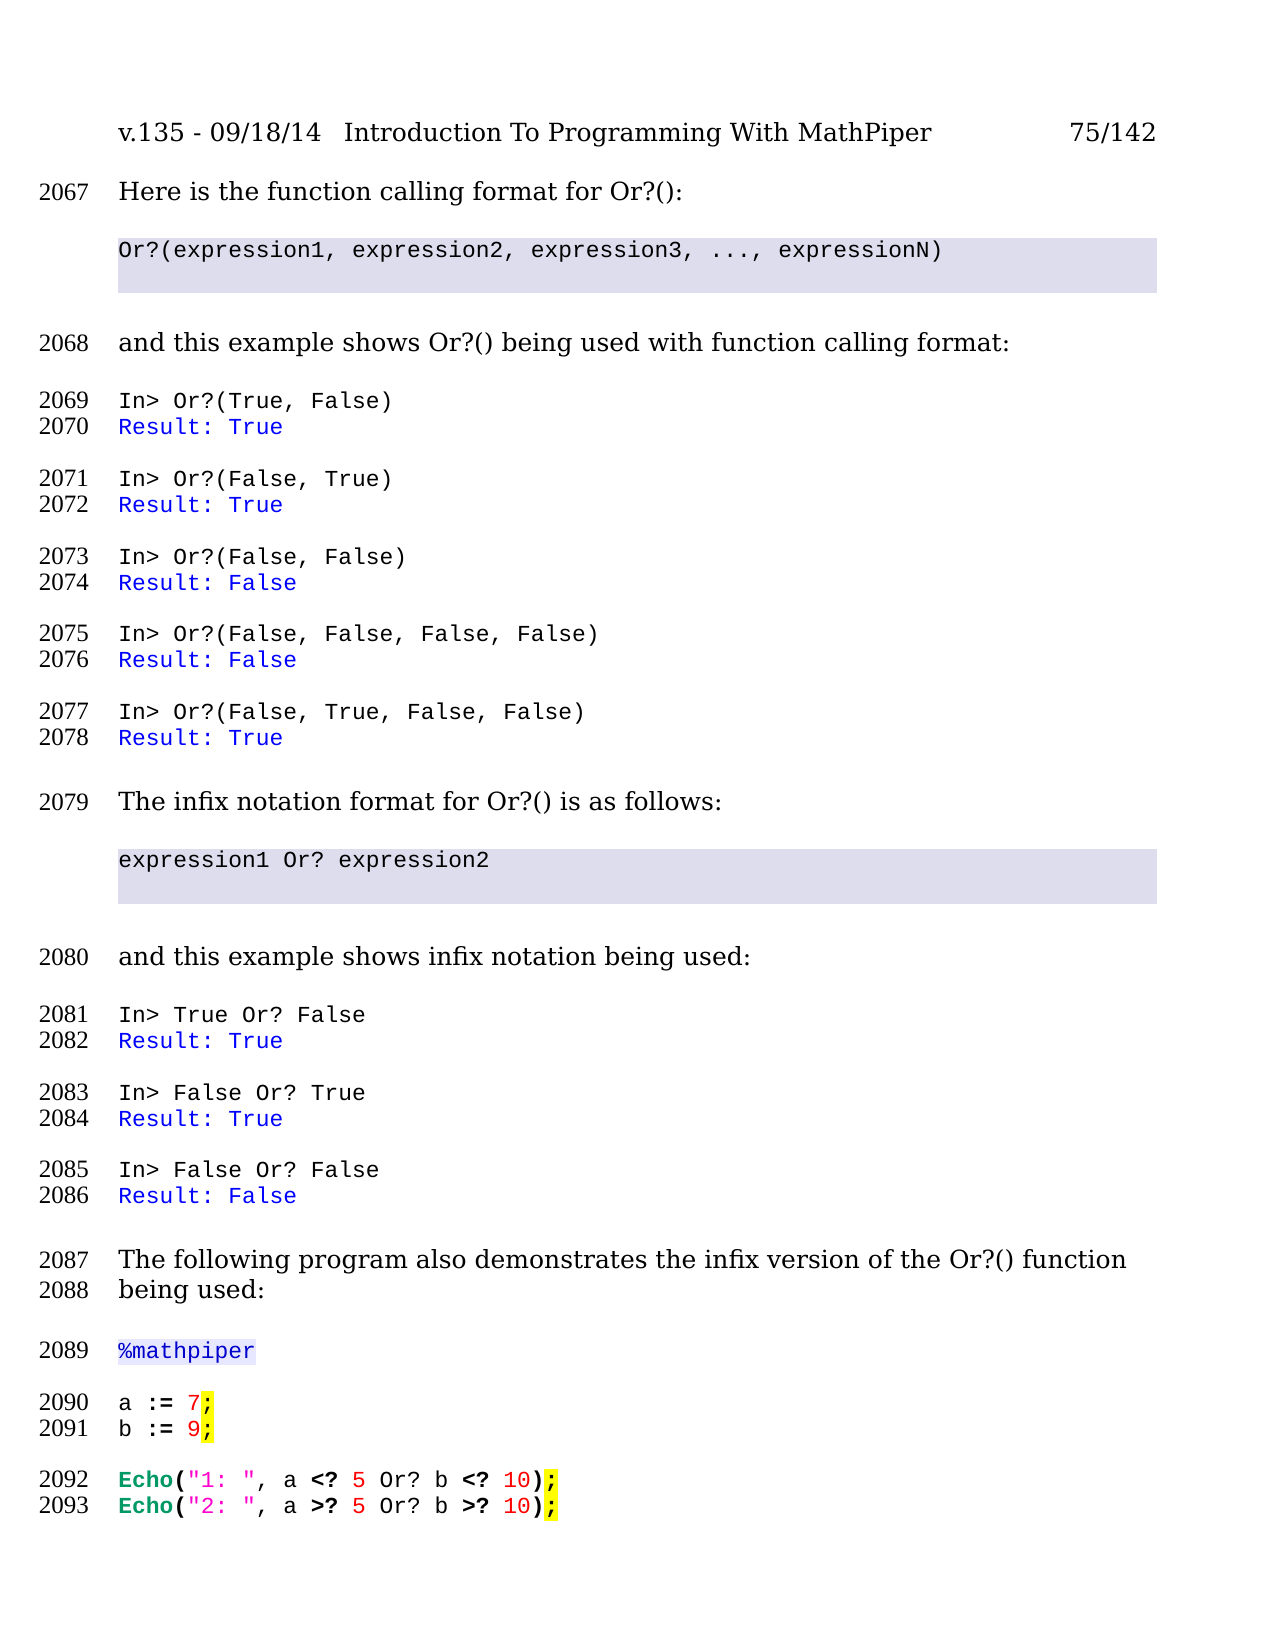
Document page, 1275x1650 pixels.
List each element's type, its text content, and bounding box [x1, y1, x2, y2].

text In> Or?(False, False) [118, 545, 1157, 571]
text Result: True [118, 415, 1157, 441]
table_header Or?(expression1, expression2, expression3, ..., expressionN) [118, 238, 1157, 293]
text and this example shows infix notation being used: [118, 942, 1157, 971]
text and this example shows Or?() being used with function calling format: [118, 328, 1157, 357]
text Result: True [118, 727, 1157, 752]
text Result: True [118, 1107, 1157, 1133]
text Result: True [118, 1029, 1157, 1055]
text Result: False [118, 571, 1157, 597]
text In> False Or? True [118, 1081, 1157, 1107]
text The infix notation format for Or?() is as follows: [118, 787, 1157, 817]
text In> Or?(True, False) [118, 389, 1157, 415]
text In> Or?(False, True, False, False) [118, 701, 1157, 727]
text Echo("2: ", a >? 5 Or? b >? 10); [118, 1495, 1157, 1521]
text Result: True [118, 493, 1157, 519]
text b := 9; [118, 1417, 1157, 1443]
text a := 7; [118, 1391, 1157, 1417]
text The following program also demonstrates the infix version of the Or?() function being used: [118, 1246, 1157, 1304]
text In> Or?(False, True) [118, 467, 1157, 493]
text Result: False [118, 649, 1157, 675]
table_header expression1 Or? expression2 [118, 849, 1157, 904]
text In> True Or? False [118, 1003, 1157, 1029]
text Result: False [118, 1185, 1157, 1211]
text In> Or?(False, False, False, False) [118, 623, 1157, 649]
text %mathpiper [118, 1339, 1157, 1365]
text In> False Or? False [118, 1159, 1157, 1185]
text Here is the function calling format for Or?(): [118, 177, 1157, 206]
text Echo("1: ", a <? 5 Or? b <? 10); [118, 1469, 1157, 1495]
